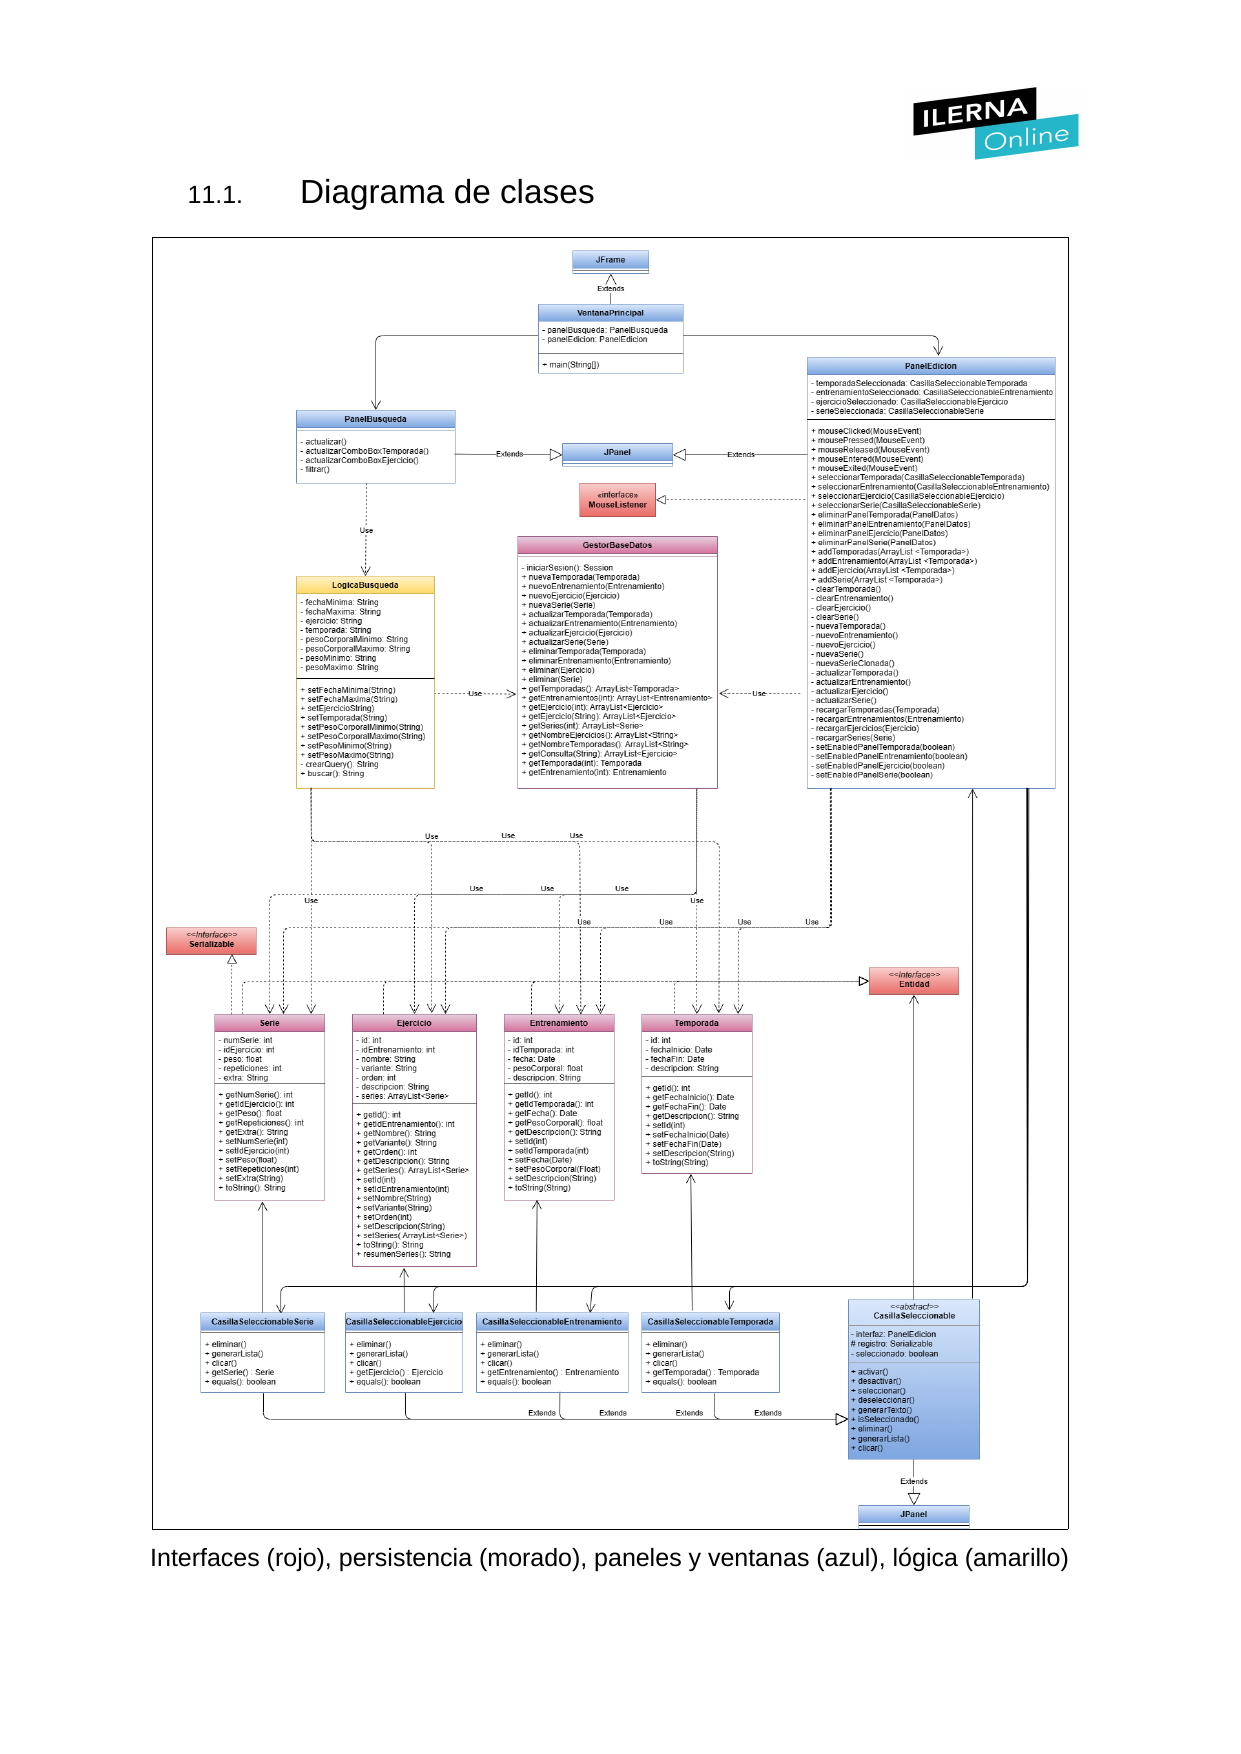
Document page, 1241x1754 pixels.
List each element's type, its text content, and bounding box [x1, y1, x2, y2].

list Diagrama de clases [187, 172, 1090, 211]
text Interfaces (rojo), persistencia (morado), paneles y ventanas (azul), lógica (amarillo) [150, 1529, 1090, 1572]
picture [908, 87, 1084, 160]
picture [153, 249, 1068, 1529]
